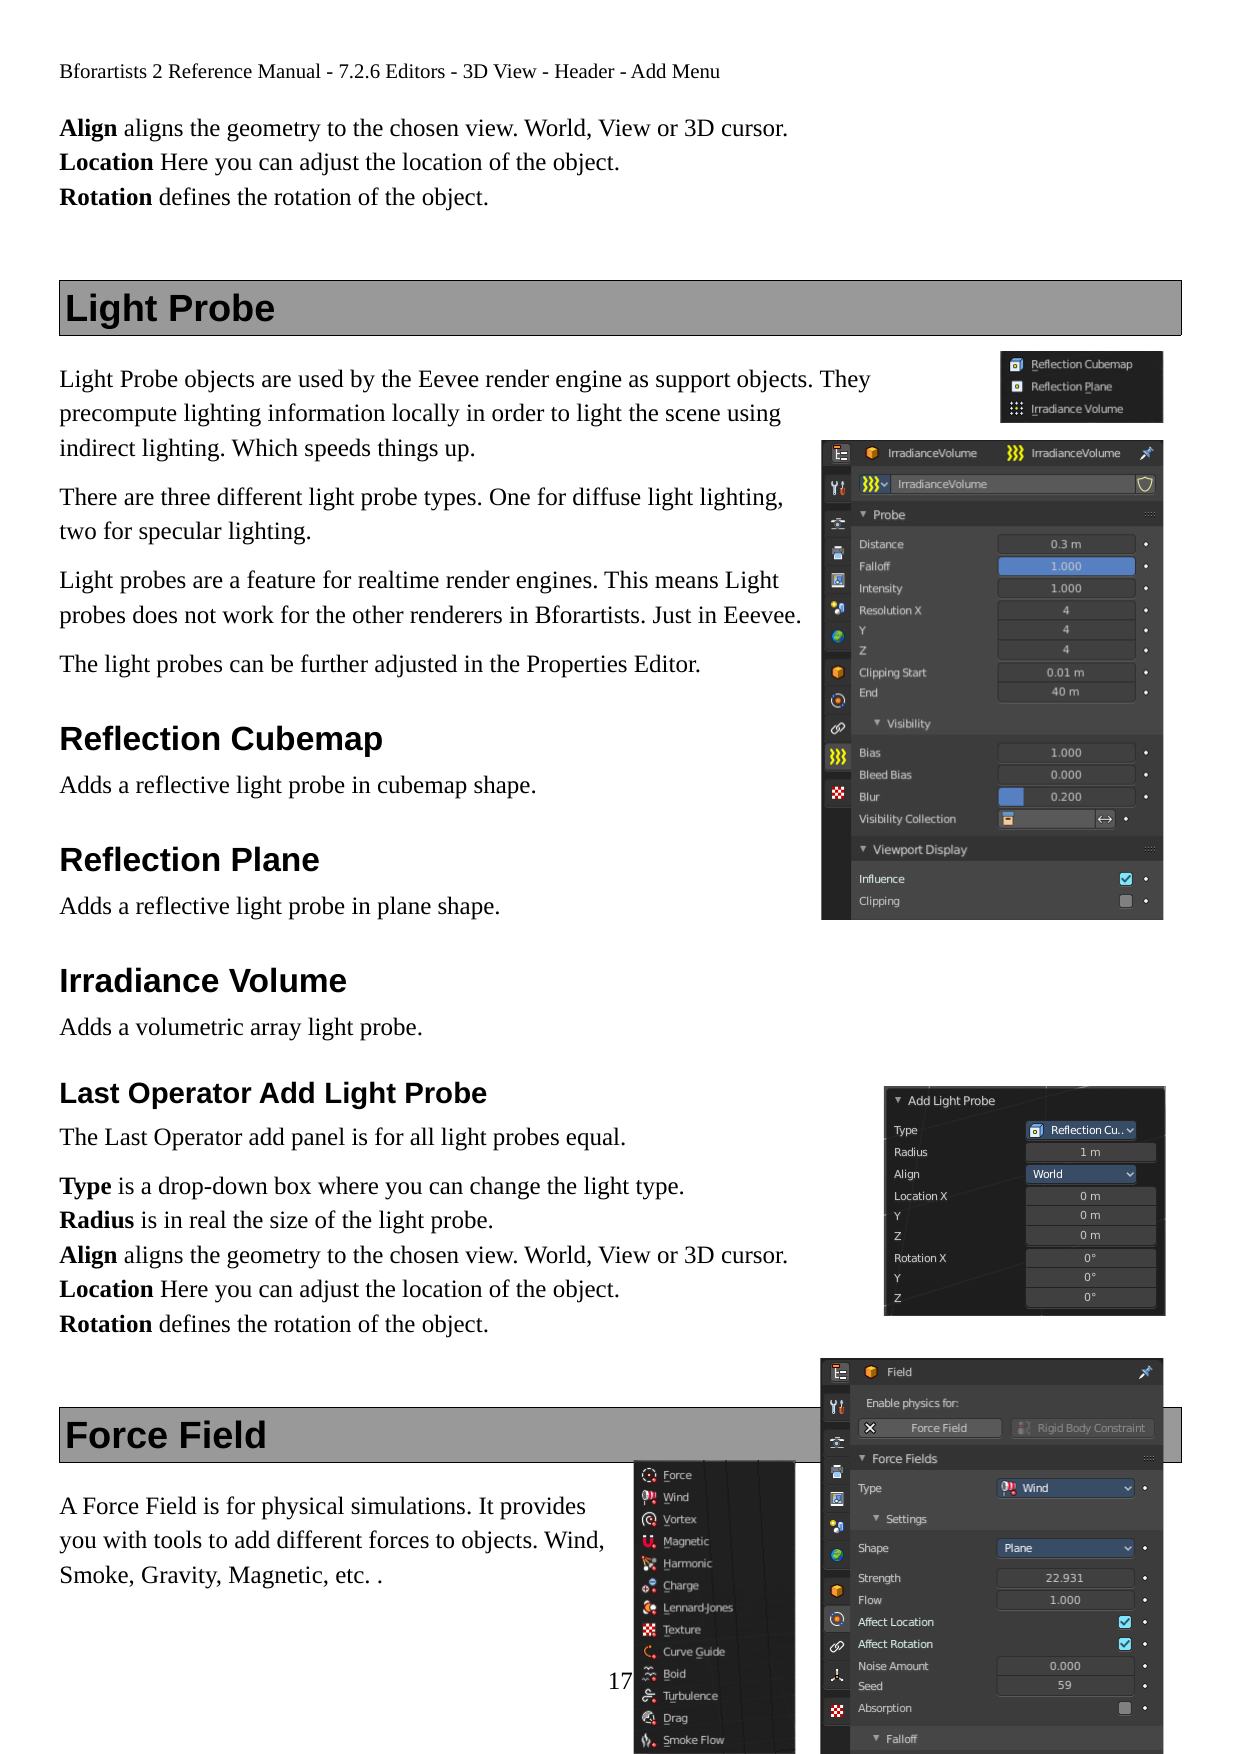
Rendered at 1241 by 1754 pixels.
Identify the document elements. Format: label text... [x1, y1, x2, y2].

text The light probes can be further adjusted in the Properties Editor. [59, 649, 821, 678]
text Light Probe objects are used by the Eevee render engine as support objects. They precompute lighting information locally in order to light the scene using indirect lighting. Which speeds things up. [59, 364, 1181, 461]
subtitle [1164, 840, 1181, 878]
subtitle [1164, 719, 1181, 757]
picture [821, 440, 1164, 920]
table_header Force Field [60, 1408, 820, 1462]
text The Last Operator add panel is for all light probes equal. [59, 1122, 883, 1151]
text Align aligns the geometry to the chosen view. World, View or 3D cursor. Location Here you can adjust the location of the object. Rotation defines the rotation of the object. [59, 113, 1181, 210]
table_header [1164, 1408, 1181, 1462]
text Adds a reflective light probe in cubemap shape. [59, 770, 821, 799]
picture [1000, 351, 1164, 423]
text Light probes are a feature for realtime render engines. This means Light probes does not work for the other renderers in Bforartists. Just in Eeevee. [59, 565, 821, 628]
text There are three different light probe types. One for diffuse light lighting, two for specular lighting. [59, 482, 821, 545]
picture [883, 1086, 1166, 1316]
text A Force Field is for physical simulations. It provides you with tools to add different forces to objects. Wind, Smoke, Gravity, Magnetic, etc. . [59, 1491, 633, 1589]
text Type is a drop-down box where you can change the light type. Radius is in real the size of the light probe. Align aligns the geometry to the chosen view. World, View or 3D cursor. Location Here you can adjust the location of the object. Rotation defines the rotation of the object. [59, 1171, 1181, 1338]
text Adds a volumetric array light probe. [59, 1012, 1181, 1041]
subtitle Irradiance Volume [59, 961, 1181, 999]
picture [633, 1460, 796, 1754]
table_header Light Probe [60, 281, 1181, 335]
picture [820, 1358, 1164, 1754]
subtitle Last Operator Add Light Probe [59, 1076, 1181, 1109]
subtitle Reflection Plane [59, 840, 821, 878]
subtitle Reflection Cubemap [59, 719, 821, 757]
text Adds a reflective light probe in plane shape. [59, 891, 821, 920]
